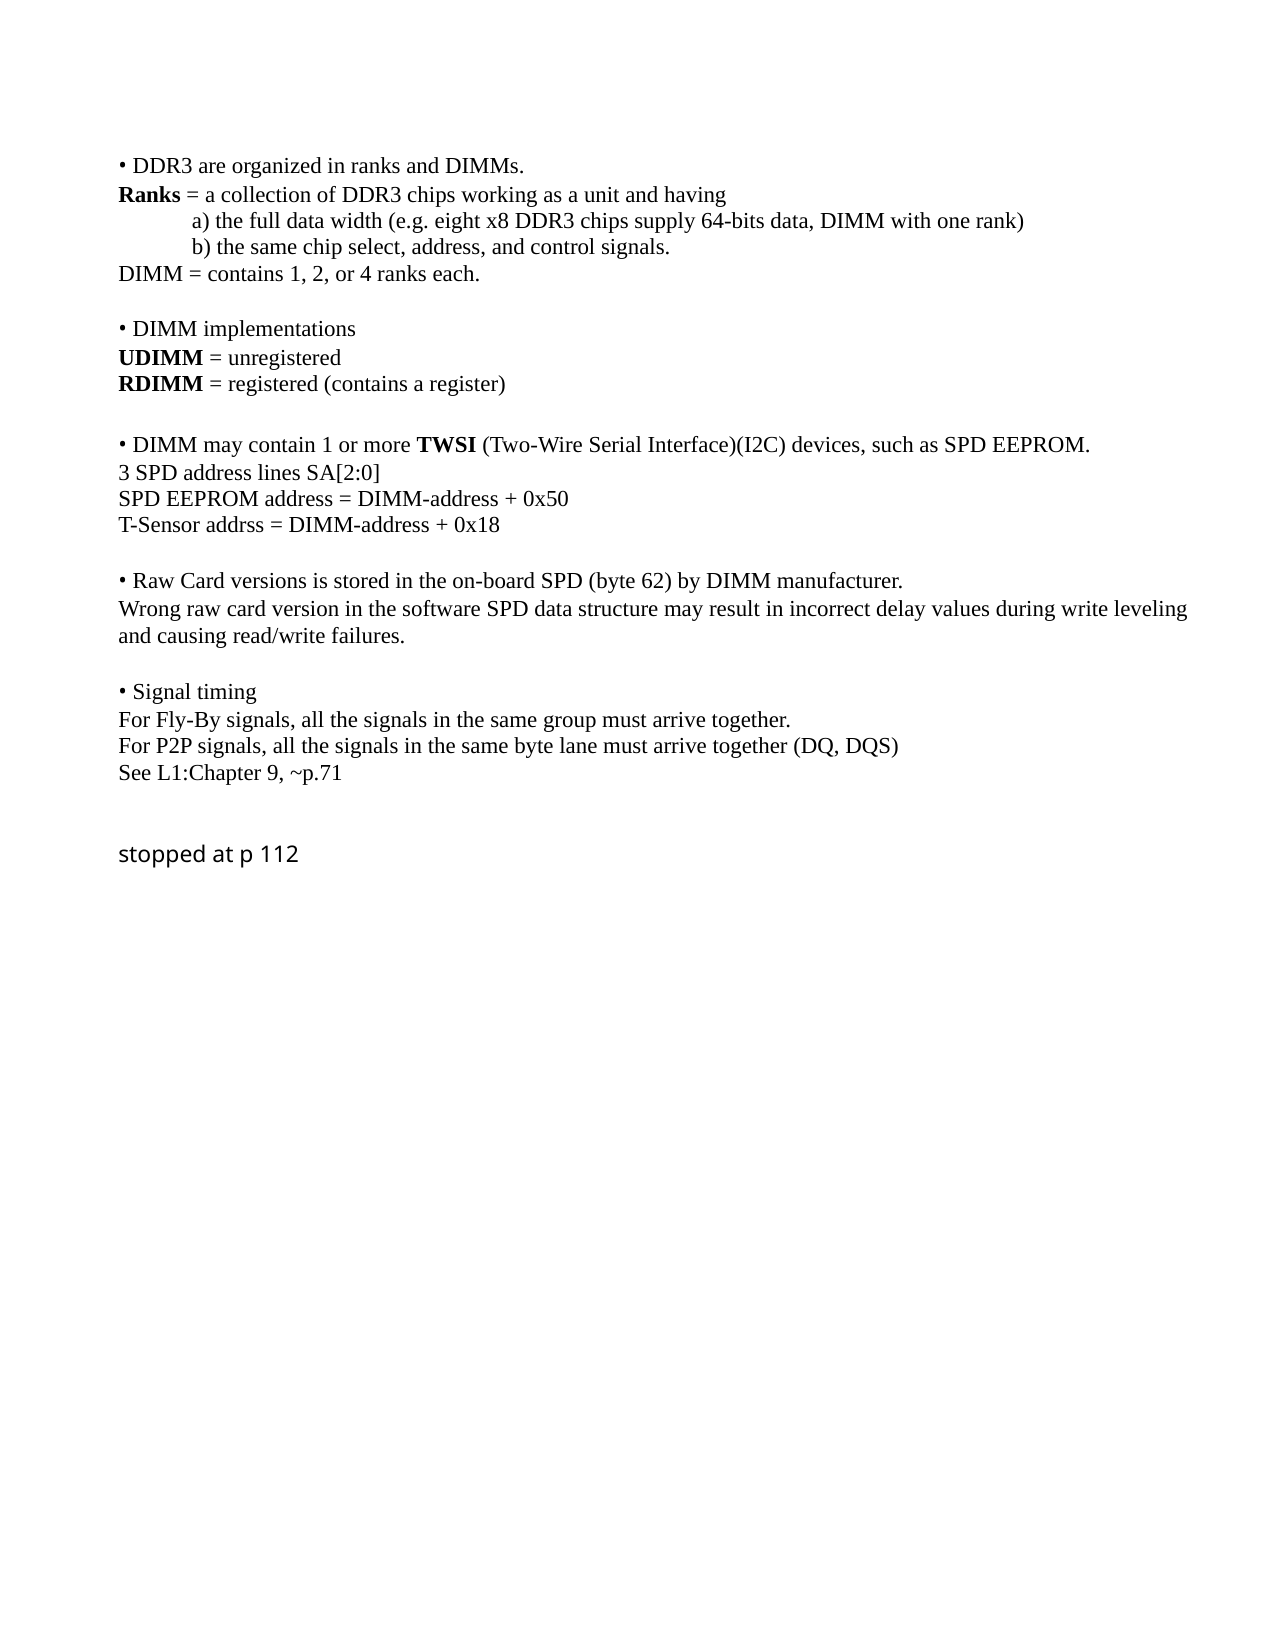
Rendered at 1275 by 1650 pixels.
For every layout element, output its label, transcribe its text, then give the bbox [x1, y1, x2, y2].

text See L1:Chapter 9, ~p.71 [118, 758, 1206, 785]
text T-Sensor addrss = DIMM-address + 0x18 [118, 512, 1206, 538]
text SPD EEPROM address = DIMM-address + 0x50 [118, 485, 1206, 512]
text • Raw Card versions is stored in the on-board SPD (byte 62) by DIMM manufacturer. [118, 564, 1206, 596]
text RDIMM = registered (contains a register) [118, 370, 1206, 396]
text For Fly-By signals, all the signals in the same group must arrive together. [118, 706, 1206, 732]
text stopped at p 112 [118, 838, 1206, 869]
text a) the full data width (e.g. eight x8 DDR3 chips supply 64-bits data, DIMM with one rank) [118, 207, 1206, 233]
text • DDR3 are organized in ranks and DIMMs. [118, 149, 1206, 181]
text • DIMM implementations [118, 312, 1206, 344]
text DIMM = contains 1, 2, or 4 ranks each. [118, 260, 1206, 286]
text b) the same chip select, address, and control signals. [118, 233, 1206, 260]
text UDIMM = unregistered [118, 344, 1206, 370]
text • DIMM may contain 1 or more TWSI (Two-Wire Serial Interface)(I2C) devices, such as SPD EEPROM. [118, 428, 1206, 459]
text Wrong raw card version in the software SPD data structure may result in incorrect delay values during write leveling and causing read/write failures. [118, 596, 1206, 648]
text For P2P signals, all the signals in the same byte lane must arrive together (DQ, DQS) [118, 732, 1206, 758]
text 3 SPD address lines SA[2:0] [118, 459, 1206, 485]
text • Signal timing [118, 674, 1206, 706]
text Ranks = a collection of DDR3 chips working as a unit and having [118, 181, 1206, 207]
